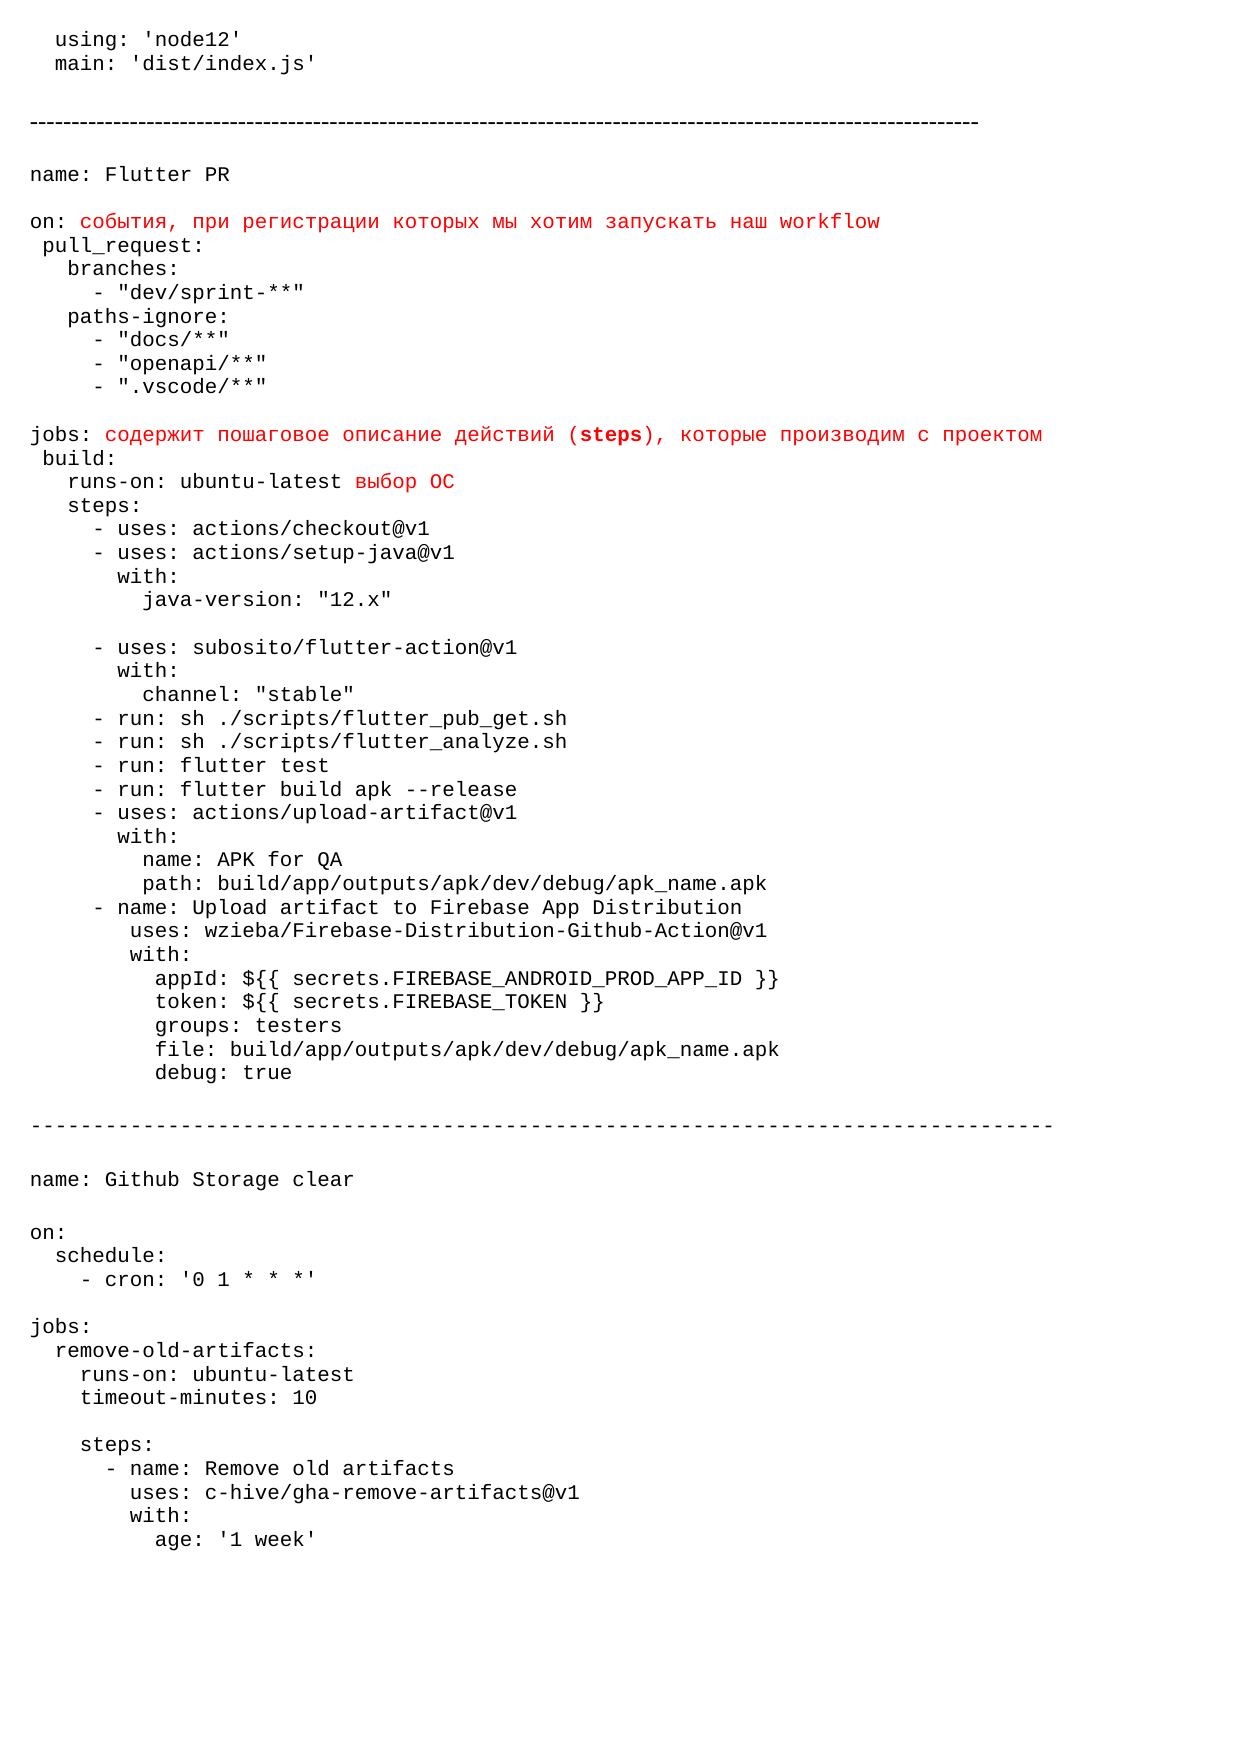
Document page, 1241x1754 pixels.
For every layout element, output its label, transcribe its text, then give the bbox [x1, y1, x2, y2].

text build: [29, 447, 1211, 471]
text - run: flutter build apk --release [29, 778, 1211, 802]
text - cron: '0 1 * * *' [29, 1269, 1211, 1293]
text with: [29, 944, 1211, 968]
text steps: [29, 1434, 1211, 1458]
text on: [29, 1222, 1211, 1245]
text ------------------------------------------------------------------------------------------------------------------ [29, 106, 1211, 135]
text age: '1 week' [29, 1529, 1211, 1553]
text debug: true [29, 1062, 1211, 1086]
text steps: [29, 495, 1211, 518]
text jobs: содержит пошаговое описание действий (steps), которые производим с проектом [29, 424, 1211, 447]
text - name: Upload artifact to Firebase App Distribution [29, 897, 1211, 920]
text jobs: [29, 1316, 1211, 1340]
text uses: wzieba/Firebase-Distribution-Github-Action@v1 [29, 920, 1211, 944]
text - uses: actions/upload-artifact@v1 [29, 802, 1211, 826]
text channel: "stable" [29, 684, 1211, 708]
text - "openapi/**" [29, 353, 1211, 377]
text with: [29, 566, 1211, 589]
text with: [29, 826, 1211, 849]
text schedule: [29, 1245, 1211, 1269]
text - "docs/**" [29, 329, 1211, 353]
text - "dev/sprint-**" [29, 282, 1211, 306]
text branches: [29, 258, 1211, 282]
text uses: c-hive/gha-remove-artifacts@v1 [29, 1482, 1211, 1505]
text runs-on: ubuntu-latest выбор ОС [29, 471, 1211, 495]
text - uses: actions/checkout@v1 [29, 518, 1211, 542]
text java-version: "12.x" [29, 589, 1211, 613]
text - name: Remove old artifacts [29, 1458, 1211, 1482]
text name: Flutter PR [29, 164, 1211, 187]
text - ".vscode/**" [29, 377, 1211, 400]
text token: ${{ secrets.FIREBASE_TOKEN }} [29, 991, 1211, 1015]
text path: build/app/outputs/apk/dev/debug/apk_name.apk [29, 873, 1211, 897]
text - uses: subosito/flutter-action@v1 [29, 637, 1211, 660]
text with: [29, 1505, 1211, 1529]
text on: события, при регистрации которых мы хотим запускать наш workflow [29, 211, 1211, 235]
text ---------------------------------------------------------------------------------- [29, 1115, 1211, 1139]
text groups: testers [29, 1015, 1211, 1039]
text using: 'node12' [29, 29, 1211, 53]
text timeout-minutes: 10 [29, 1387, 1211, 1411]
text - run: sh ./scripts/flutter_analyze.sh [29, 731, 1211, 755]
text with: [29, 660, 1211, 684]
text pull_request: [29, 235, 1211, 258]
text name: APK for QA [29, 849, 1211, 873]
text name: Github Storage clear [29, 1168, 1211, 1192]
text - run: flutter test [29, 755, 1211, 778]
text main: 'dist/index.js' [29, 53, 1211, 77]
text remove-old-artifacts: [29, 1340, 1211, 1363]
text file: build/app/outputs/apk/dev/debug/apk_name.apk [29, 1039, 1211, 1062]
text paths-ignore: [29, 306, 1211, 329]
text - run: sh ./scripts/flutter_pub_get.sh [29, 708, 1211, 731]
text - uses: actions/setup-java@v1 [29, 542, 1211, 566]
text appId: ${{ secrets.FIREBASE_ANDROID_PROD_APP_ID }} [29, 968, 1211, 991]
text runs-on: ubuntu-latest [29, 1363, 1211, 1387]
